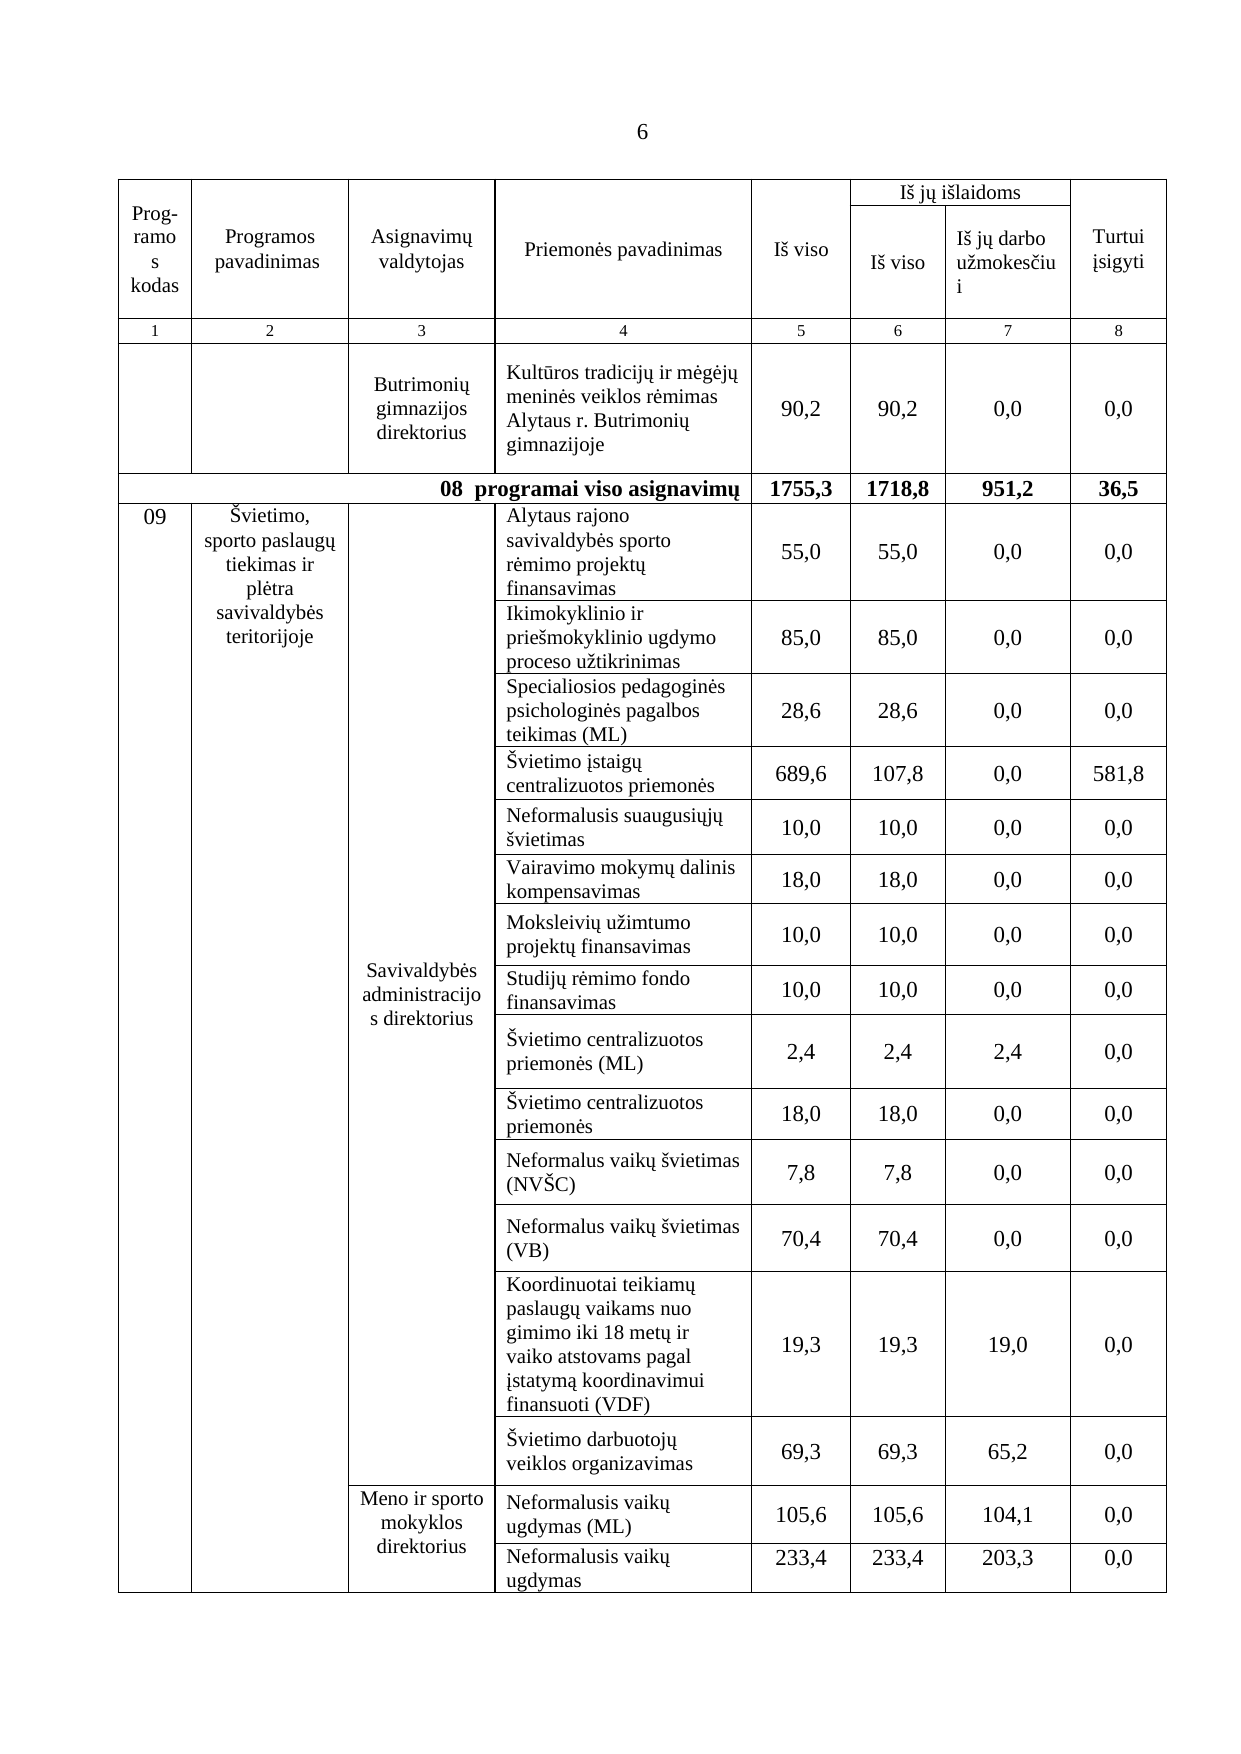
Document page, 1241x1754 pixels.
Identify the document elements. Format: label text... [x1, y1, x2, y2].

table_cell Švietimo darbuotojų veiklos organizavimas [496, 1417, 751, 1485]
table_cell 85,0 [851, 601, 945, 673]
table_cell 0,0 [1071, 601, 1166, 673]
table_cell 6 [851, 319, 945, 343]
table_cell 19,3 [752, 1272, 850, 1416]
table_cell 0,0 [1071, 1015, 1166, 1087]
table_cell 85,0 [752, 601, 850, 673]
table_cell Neformalusis suaugusiųjų švietimas [496, 800, 751, 854]
table_cell Iš jų darbo užmokesčiui [946, 206, 1070, 318]
table_cell 55,0 [851, 504, 945, 600]
table_header Priemonės pavadinimas [496, 180, 751, 318]
table_cell 689,6 [752, 747, 850, 799]
table_cell Neformalusis vaikų ugdymas [496, 1544, 751, 1592]
table_cell 10,0 [752, 966, 850, 1014]
table_cell 18,0 [851, 855, 945, 903]
table_cell 0,0 [946, 800, 1070, 854]
table_cell 28,6 [851, 674, 945, 746]
table_cell 0,0 [946, 674, 1070, 746]
table_cell 0,0 [1071, 674, 1166, 746]
table_cell 36,5 [1071, 474, 1166, 502]
table_cell 0,0 [1071, 800, 1166, 854]
table_cell Meno ir sporto mokyklos direktorius [349, 1486, 494, 1592]
table_cell 2,4 [946, 1015, 1070, 1087]
table_cell 3 [349, 319, 494, 343]
table_cell 0,0 [946, 1089, 1070, 1139]
table_cell Švietimo centralizuotos priemonės (ML) [496, 1015, 751, 1087]
table_cell 09 [119, 504, 191, 1592]
table_cell 0,0 [1071, 1486, 1166, 1543]
table_cell 0,0 [1071, 966, 1166, 1014]
table_cell 1718,8 [851, 474, 945, 502]
table_cell [119, 344, 191, 473]
table_cell 69,3 [752, 1417, 850, 1485]
table_cell 0,0 [946, 855, 1070, 903]
table_cell 0,0 [1071, 1205, 1166, 1271]
table_cell 7,8 [851, 1140, 945, 1204]
table_cell 7,8 [752, 1140, 850, 1204]
table_cell 69,3 [851, 1417, 945, 1485]
table_cell 10,0 [752, 800, 850, 854]
table_cell 0,0 [1071, 344, 1166, 473]
table_cell 0,0 [946, 1140, 1070, 1204]
table_cell 10,0 [851, 966, 945, 1014]
table_cell 0,0 [1071, 504, 1166, 600]
table_cell 0,0 [946, 601, 1070, 673]
table_cell 90,2 [752, 344, 850, 473]
table_cell [192, 344, 348, 473]
table_cell Neformalus vaikų švietimas (NVŠC) [496, 1140, 751, 1204]
table_cell 7 [946, 319, 1070, 343]
table_cell 2,4 [752, 1015, 850, 1087]
table_cell 233,4 [851, 1544, 945, 1592]
table_cell Vairavimo mokymų dalinis kompensavimas [496, 855, 751, 903]
table_cell 10,0 [752, 904, 850, 964]
table_cell 10,0 [851, 904, 945, 964]
table_cell 107,8 [851, 747, 945, 799]
table_cell 0,0 [1071, 1140, 1166, 1204]
table_header Asignavimų valdytojas [349, 180, 494, 318]
table_cell 0,0 [1071, 855, 1166, 903]
table_cell 1755,3 [752, 474, 850, 502]
table_cell 105,6 [851, 1486, 945, 1543]
table_header Iš jų išlaidoms [851, 180, 1070, 205]
table_cell 0,0 [1071, 1089, 1166, 1139]
table_cell 18,0 [752, 1089, 850, 1139]
table_cell 08 programai viso asignavimų [119, 474, 751, 502]
table_header Programos pavadinimas [192, 180, 348, 318]
table_cell 233,4 [752, 1544, 850, 1592]
table_cell 0,0 [946, 966, 1070, 1014]
table_cell Butrimonių gimnazijos direktorius [349, 344, 494, 473]
table_cell 5 [752, 319, 850, 343]
table_cell 0,0 [946, 344, 1070, 473]
table_cell Neformalus vaikų švietimas (VB) [496, 1205, 751, 1271]
table_cell Alytaus rajono savivaldybės sporto rėmimo projektų finansavimas [496, 504, 751, 600]
table_cell Švietimo centralizuotos priemonės [496, 1089, 751, 1139]
table_cell 90,2 [851, 344, 945, 473]
table_header Prog-ramos kodas [119, 180, 191, 318]
table_cell 19,0 [946, 1272, 1070, 1416]
table_cell 104,1 [946, 1486, 1070, 1543]
table_cell 581,8 [1071, 747, 1166, 799]
table_cell 203,3 [946, 1544, 1070, 1592]
table_cell Koordinuotai teikiamų paslaugų vaikams nuo gimimo iki 18 metų ir vaiko atstovams pagal įstatymą koordinavimui finansuoti (VDF) [496, 1272, 751, 1416]
table_cell Moksleivių užimtumo projektų finansavimas [496, 904, 751, 964]
table_cell 18,0 [752, 855, 850, 903]
table_cell Savivaldybės administracijos direktorius [349, 504, 494, 1485]
table_cell 951,2 [946, 474, 1070, 502]
table_cell 0,0 [946, 904, 1070, 964]
table_cell 4 [496, 319, 751, 343]
table_cell 0,0 [1071, 1272, 1166, 1416]
table_cell 0,0 [946, 1205, 1070, 1271]
table_cell Studijų rėmimo fondo finansavimas [496, 966, 751, 1014]
table_cell 105,6 [752, 1486, 850, 1543]
table_cell 70,4 [752, 1205, 850, 1271]
table_cell Kultūros tradicijų ir mėgėjų meninės veiklos rėmimas Alytaus r. Butrimonių gimnazijoje [496, 344, 751, 473]
table_cell 0,0 [946, 747, 1070, 799]
table_cell 0,0 [1071, 1417, 1166, 1485]
table_cell 55,0 [752, 504, 850, 600]
table_cell Specialiosios pedagoginės psichologinės pagalbos teikimas (ML) [496, 674, 751, 746]
table_cell 18,0 [851, 1089, 945, 1139]
table_cell 0,0 [1071, 904, 1166, 964]
table_cell 28,6 [752, 674, 850, 746]
table_cell Švietimo įstaigų centralizuotos priemonės [496, 747, 751, 799]
table_cell 70,4 [851, 1205, 945, 1271]
table_cell 8 [1071, 319, 1166, 343]
table_cell 65,2 [946, 1417, 1070, 1485]
table_cell 1 [119, 319, 191, 343]
table_cell 0,0 [1071, 1544, 1166, 1592]
table_header Turtui įsigyti [1071, 180, 1166, 318]
table_cell 2 [192, 319, 348, 343]
table_cell Ikimokyklinio ir priešmokyklinio ugdymo proceso užtikrinimas [496, 601, 751, 673]
table_header Iš viso [752, 180, 850, 318]
table_cell Neformalusis vaikų ugdymas (ML) [496, 1486, 751, 1543]
table_cell Iš viso [851, 206, 945, 318]
table_cell 2,4 [851, 1015, 945, 1087]
table_cell 19,3 [851, 1272, 945, 1416]
table_cell 0,0 [946, 504, 1070, 600]
table_cell Švietimo, sporto paslaugų tiekimas ir plėtra savivaldybės teritorijoje [192, 504, 348, 1592]
table_cell 10,0 [851, 800, 945, 854]
